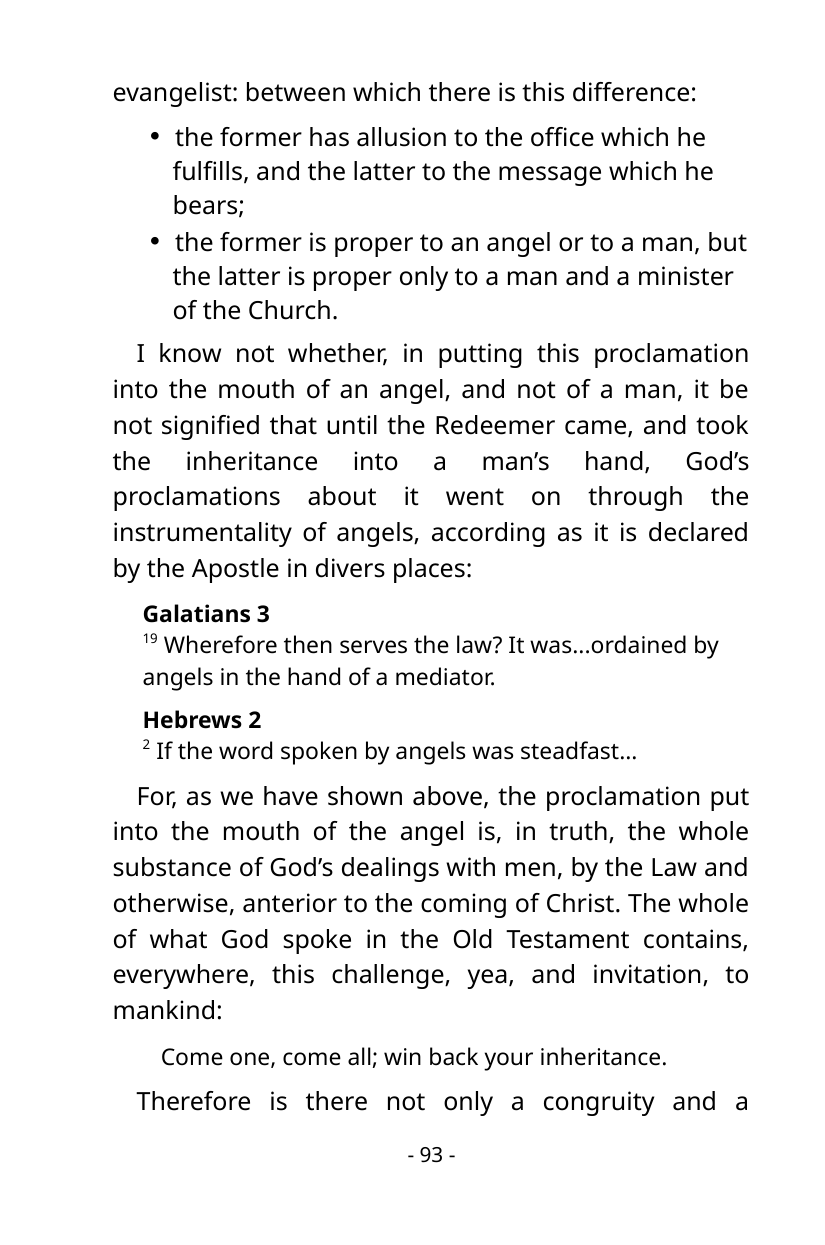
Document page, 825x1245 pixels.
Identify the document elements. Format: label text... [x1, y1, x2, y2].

text 19 Wherefore then serves the law? It was...ordained by angels in the hand of a mediator. [142, 629, 720, 692]
list the former has allusion to the office which he fulfills, and the latter to the message which he bears; [150, 120, 750, 222]
text Therefore is there not only a congruity and a [112, 1084, 750, 1118]
text I know not whether, in putting this proclamation into the mouth of an angel, and not of a man, it be not signified that until the Redeemer came, and took the inheritance into a man’s hand, God’s proclamations about it went on through the instrumentality of angels, according as it is declared by the Apostle in divers places: [112, 336, 750, 584]
text evangelist: between which there is this difference: [112, 75, 750, 109]
text Hebrews 2 [142, 704, 750, 735]
text For, as we have shown above, the proclamation put into the mouth of the angel is, in truth, the whole substance of God’s dealings with men, by the Law and otherwise, anterior to the coming of Christ. The whole of what God spoke in the Old Testament contains, everywhere, this challenge, yea, and invitation, to mankind: [112, 778, 750, 1027]
text Galatians 3 [142, 598, 750, 629]
text 2 If the word spoken by angels was steadfast… [142, 735, 720, 766]
text Come one, come all; win back your inheritance. [142, 1040, 720, 1072]
list the former is proper to an angel or to a man, but the latter is proper only to a man and a minister of the Church. [150, 225, 750, 327]
